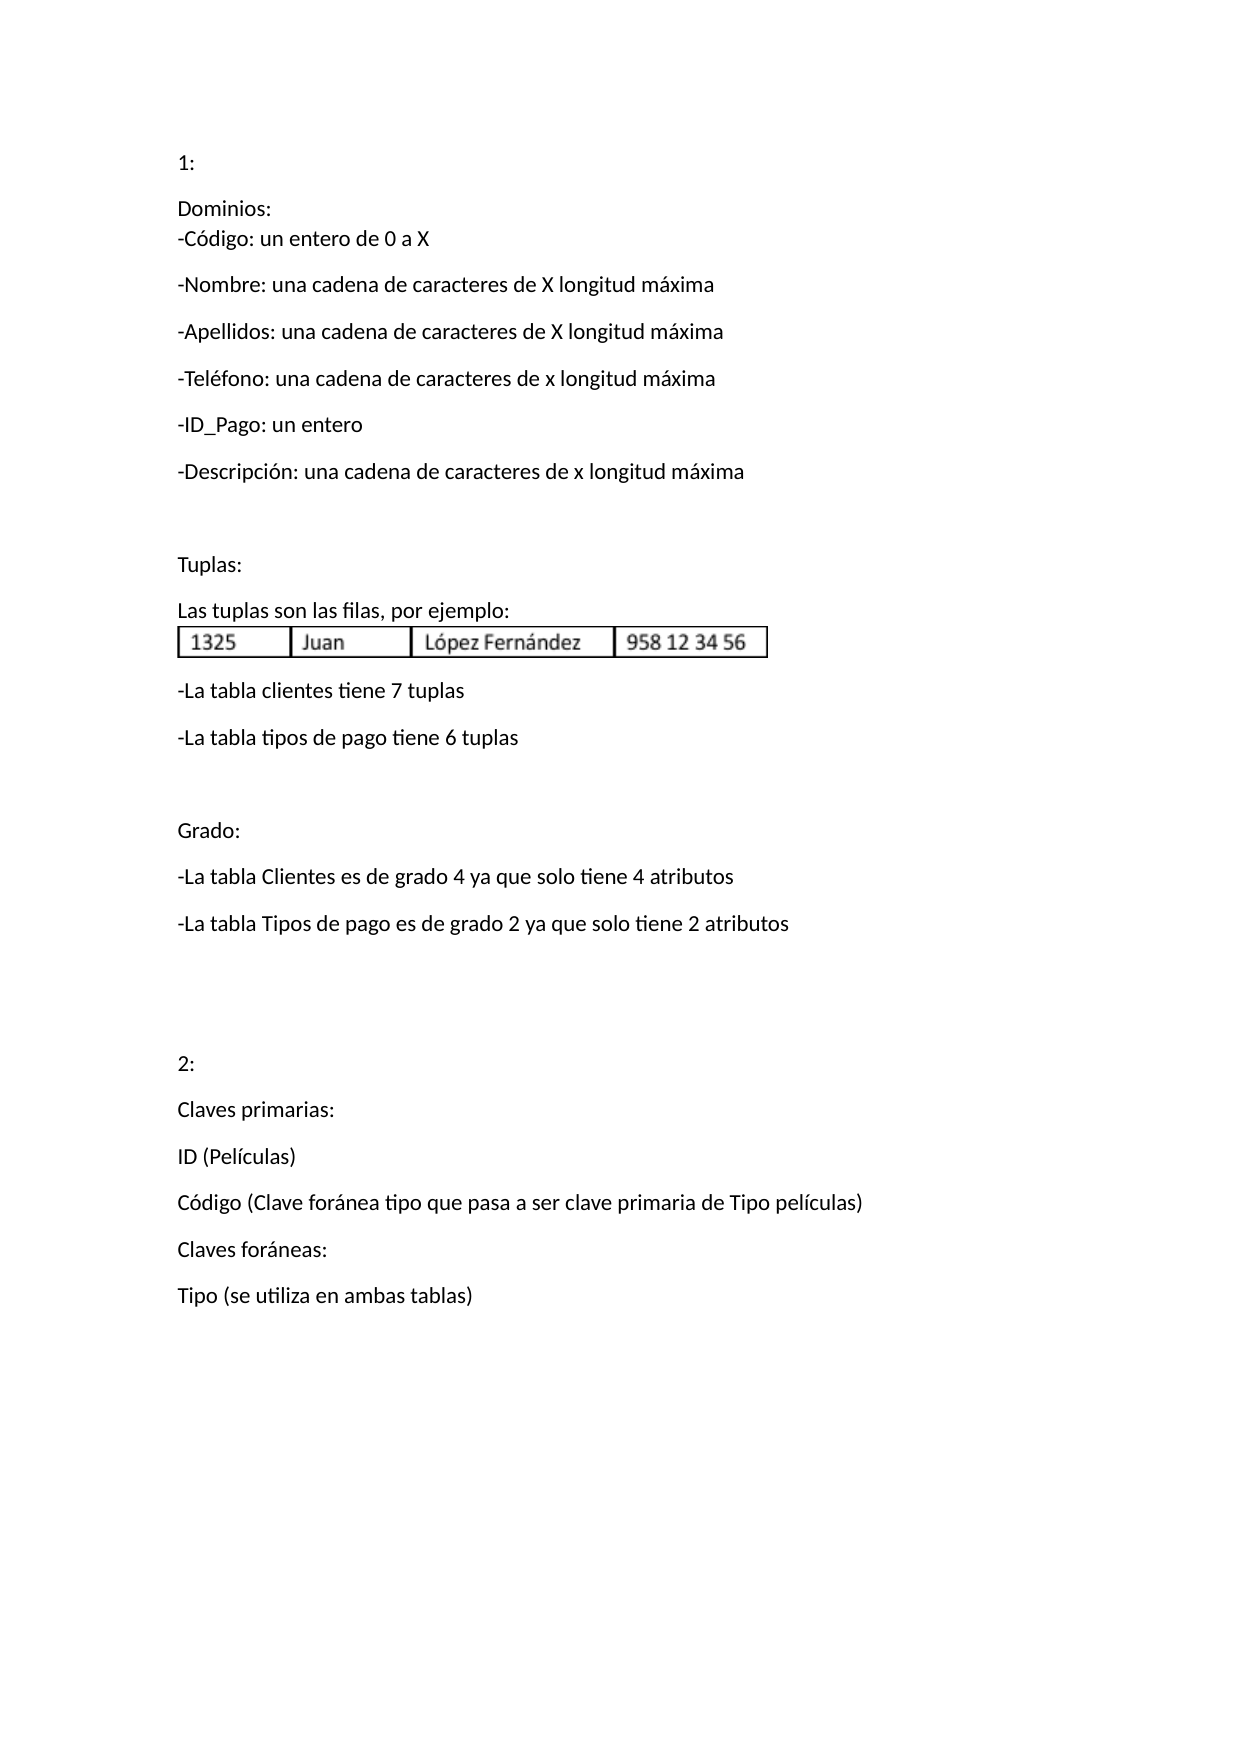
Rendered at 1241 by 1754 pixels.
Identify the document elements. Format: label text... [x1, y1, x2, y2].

text Código (Clave foránea tipo que pasa a ser clave primaria de Tipo películas) [177, 1188, 1063, 1216]
text 2: [177, 1049, 1063, 1077]
text -ID_Pago: un entero [177, 410, 1063, 438]
text Grado: [177, 816, 1063, 844]
text -Teléfono: una cadena de caracteres de x longitud máxima [177, 364, 1063, 392]
text -La tabla Tipos de pago es de grado 2 ya que solo tiene 2 atributos [177, 909, 1063, 937]
text -La tabla clientes tiene 7 tuplas [177, 676, 1063, 704]
text Las tuplas son las filas, por ejemplo: [177, 597, 1063, 658]
text ID (Películas) [177, 1142, 1063, 1170]
text -La tabla tipos de pago tiene 6 tuplas [177, 723, 1063, 751]
text Claves primarias: [177, 1095, 1063, 1123]
text Tipo (se utiliza en ambas tablas) [177, 1282, 1063, 1309]
text -La tabla Clientes es de grado 4 ya que solo tiene 4 atributos [177, 862, 1063, 891]
text Tuplas: [177, 550, 1063, 578]
text -Nombre: una cadena de caracteres de X longitud máxima [177, 271, 1063, 299]
text -Descripción: una cadena de caracteres de x longitud máxima [177, 457, 1063, 485]
text 1: [177, 148, 1063, 176]
text Claves foráneas: [177, 1235, 1063, 1263]
text Dominios: -Código: un entero de 0 a X [177, 194, 1063, 252]
text -Apellidos: una cadena de caracteres de X longitud máxima [177, 317, 1063, 345]
